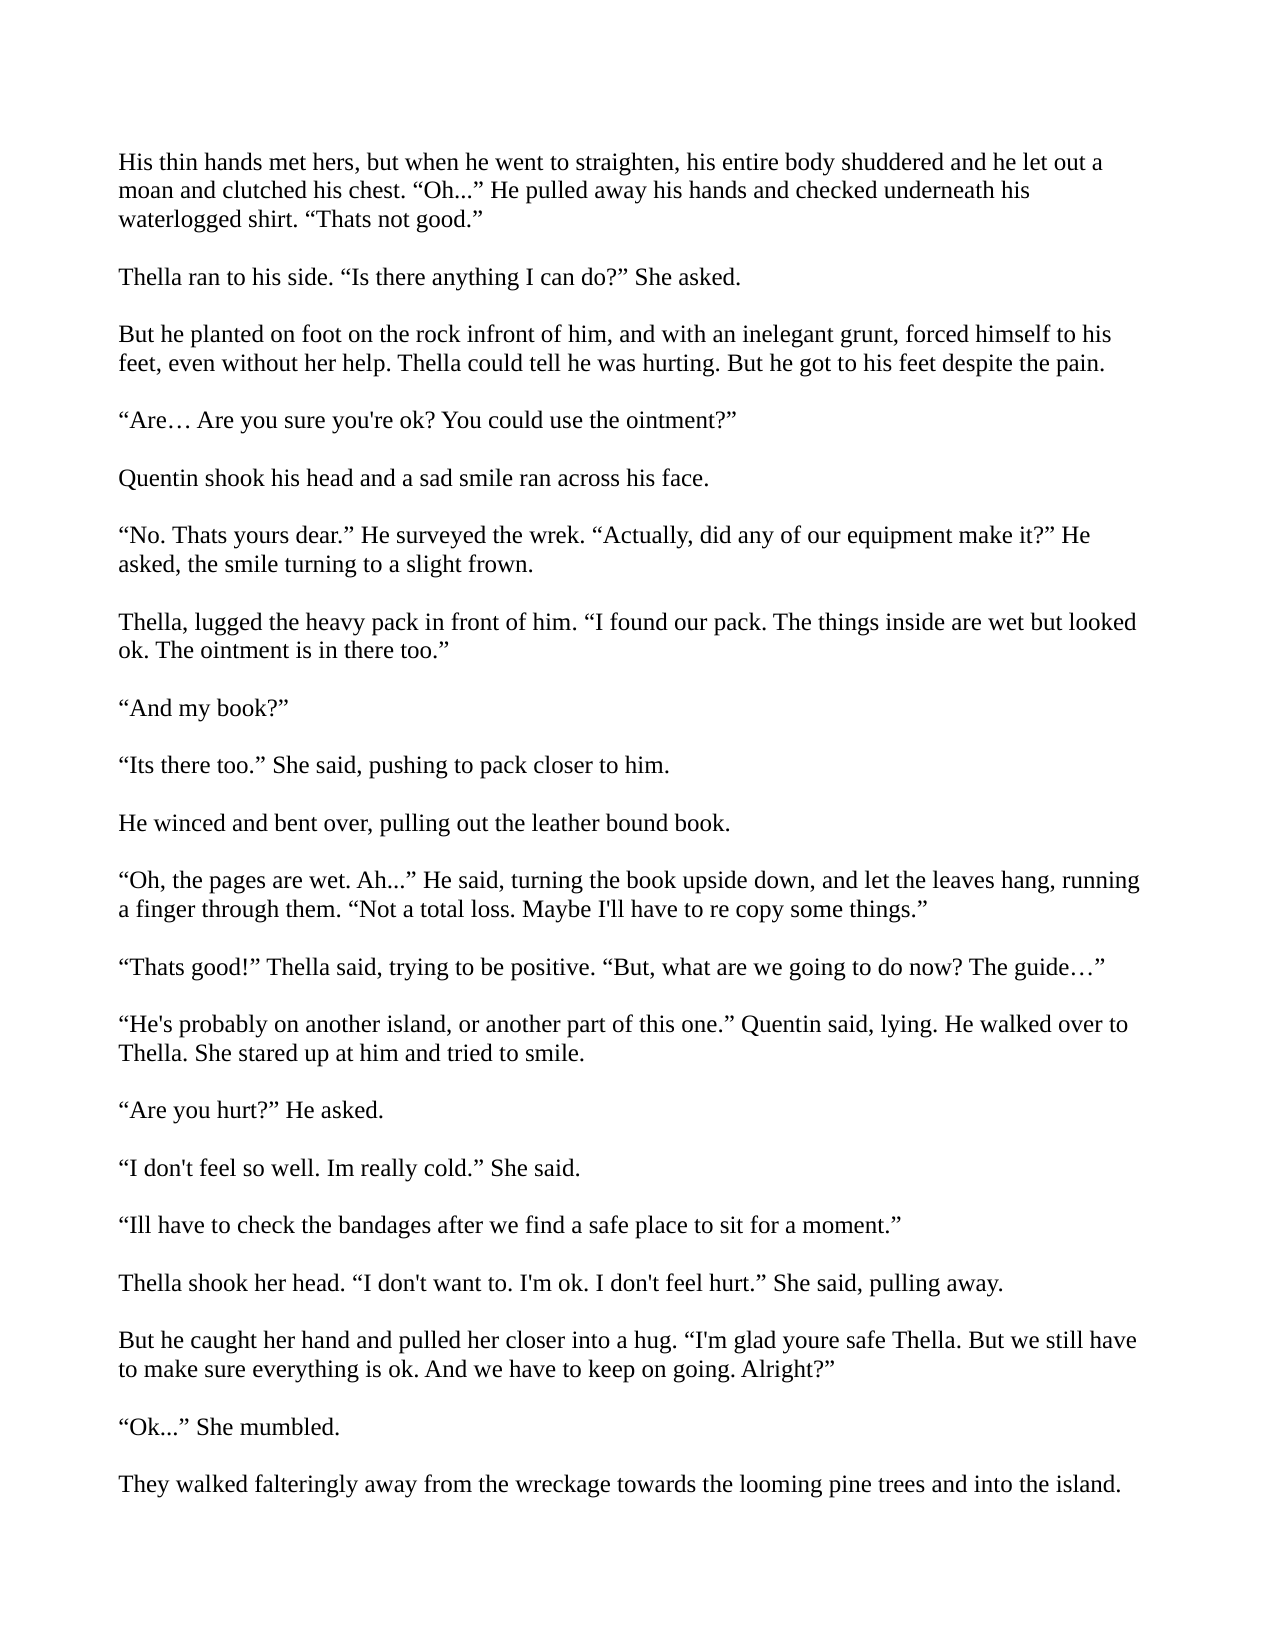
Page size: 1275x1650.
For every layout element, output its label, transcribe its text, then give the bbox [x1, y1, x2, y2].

text Quentin shook his head and a sad smile ran across his face. [118, 463, 1157, 492]
text “Its there too.” She said, pushing to pack closer to him. [118, 751, 1157, 779]
text “Are… Are you sure you're ok? You could use the ointment?” [118, 406, 1157, 434]
text “Ok...” She mumbled. [118, 1412, 1157, 1441]
text Thella, lugged the heavy pack in front of him. “I found our pack. The things inside are wet but looked ok. The ointment is in there too.” [118, 607, 1157, 664]
text “He's probably on another island, or another part of this one.” Quentin said, lying. He walked over to Thella. She stared up at him and tried to smile. [118, 1009, 1157, 1067]
text They walked falteringly away from the wreckage towards the looming pine trees and into the island. [118, 1469, 1157, 1498]
text He winced and bent over, pulling out the leather bound book. [118, 808, 1157, 837]
text “No. Thats yours dear.” He surveyed the wrek. “Actually, did any of our equipment make it?” He asked, the smile turning to a slight frown. [118, 521, 1157, 578]
text “Thats good!” Thella said, trying to be positive. “But, what are we going to do now? The guide…” [118, 952, 1157, 981]
text “Are you hurt?” He asked. [118, 1096, 1157, 1124]
text But he caught her hand and pulled her closer into a hug. “I'm glad youre safe Thella. But we still have to make sure everything is ok. And we have to keep on going. Alright?” [118, 1326, 1157, 1383]
text “Oh, the pages are wet. Ah...” He said, turning the book upside down, and let the leaves hang, running a finger through them. “Not a total loss. Maybe I'll have to re copy some things.” [118, 866, 1157, 923]
text “And my book?” [118, 693, 1157, 722]
text His thin hands met hers, but when he went to straighten, his entire body shuddered and he let out a moan and clutched his chest. “Oh...” He pulled away his hands and checked underneath his waterlogged shirt. “Thats not good.” [118, 147, 1157, 233]
text But he planted on foot on the rock infront of him, and with an inelegant grunt, forced himself to his feet, even without her help. Thella could tell he was hurting. But he got to his feet despite the pain. [118, 319, 1157, 377]
text “I don't feel so well. Im really cold.” She said. [118, 1153, 1157, 1182]
text “Ill have to check the bandages after we find a safe place to sit for a moment.” [118, 1211, 1157, 1239]
text Thella shook her head. “I don't want to. I'm ok. I don't feel hurt.” She said, pulling away. [118, 1268, 1157, 1297]
text Thella ran to his side. “Is there anything I can do?” She asked. [118, 262, 1157, 291]
